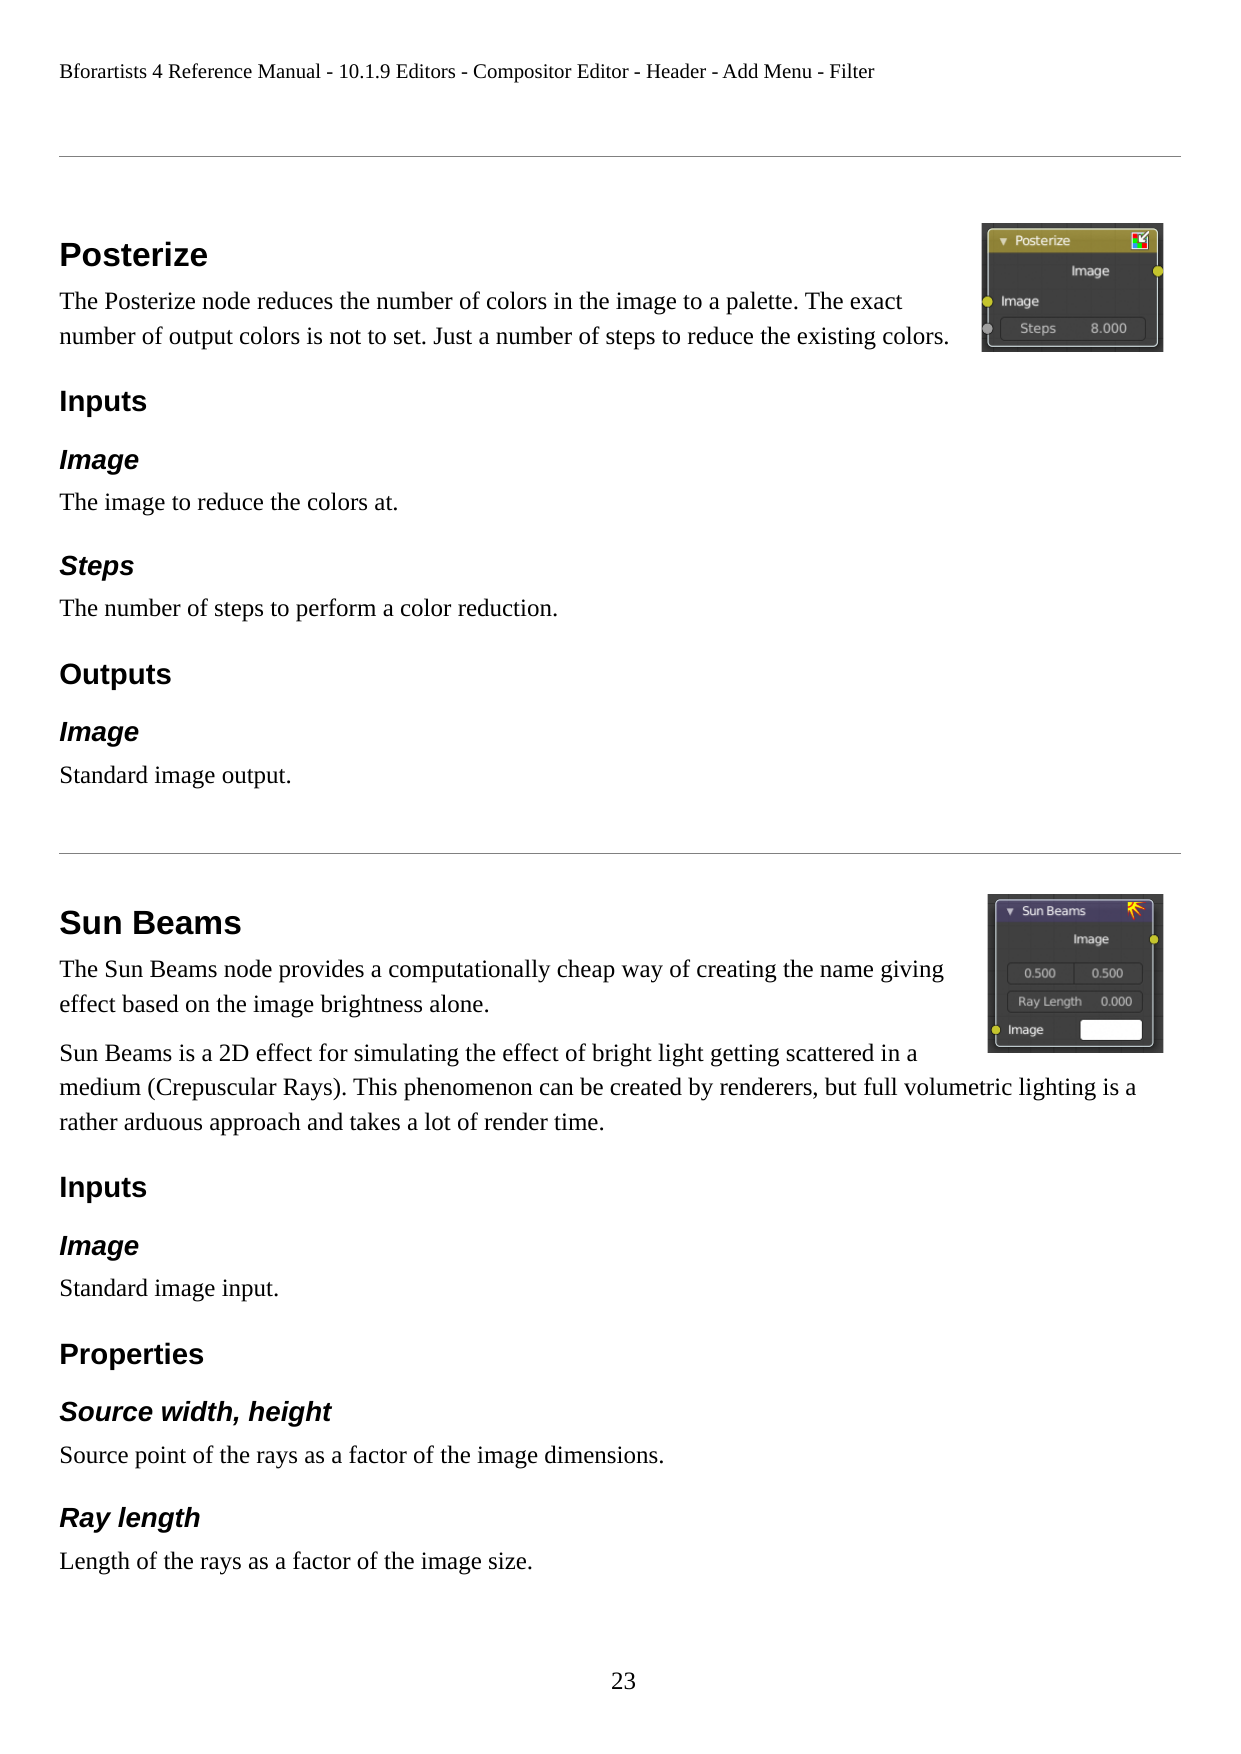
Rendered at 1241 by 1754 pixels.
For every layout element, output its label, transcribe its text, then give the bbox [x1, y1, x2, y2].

text The Posterize node reduces the number of colors in the image to a palette. The exact number of output colors is not to set. Just a number of steps to reduce the existing colors. [59, 286, 981, 349]
text Standard image output. [59, 760, 1181, 789]
text Sun Beams is a 2D effect for simulating the effect of bright light getting scattered in a medium (Crepuscular Rays). This phenomenon can be created by renderers, but full volumetric lighting is a rather arduous approach and takes a lot of render time. [59, 1038, 1181, 1135]
subtitle [1164, 903, 1181, 942]
subtitle Properties [59, 1337, 1181, 1371]
subtitle Inputs [59, 1170, 1181, 1204]
text The image to reduce the colors at. [59, 487, 1181, 516]
picture [981, 223, 1164, 352]
subtitle Image [59, 443, 1181, 475]
subtitle Inputs [59, 384, 1181, 418]
text The Sun Beams node provides a computationally cheap way of creating the name giving effect based on the image brightness alone. [59, 954, 987, 1017]
subtitle Ray length [59, 1502, 1181, 1534]
text Length of the rays as a factor of the image size. [59, 1546, 1181, 1575]
subtitle Steps [59, 549, 1181, 581]
text The number of steps to perform a color reduction. [59, 593, 1181, 622]
subtitle Image [59, 716, 1181, 748]
subtitle [1164, 235, 1181, 274]
subtitle Source width, height [59, 1396, 1181, 1428]
subtitle Outputs [59, 657, 1181, 691]
picture [987, 894, 1164, 1053]
text Standard image input. [59, 1273, 1181, 1302]
subtitle Sun Beams [59, 903, 987, 942]
subtitle Posterize [59, 235, 981, 274]
subtitle Image [59, 1229, 1181, 1261]
text Source point of the rays as a factor of the image dimensions. [59, 1440, 1181, 1469]
